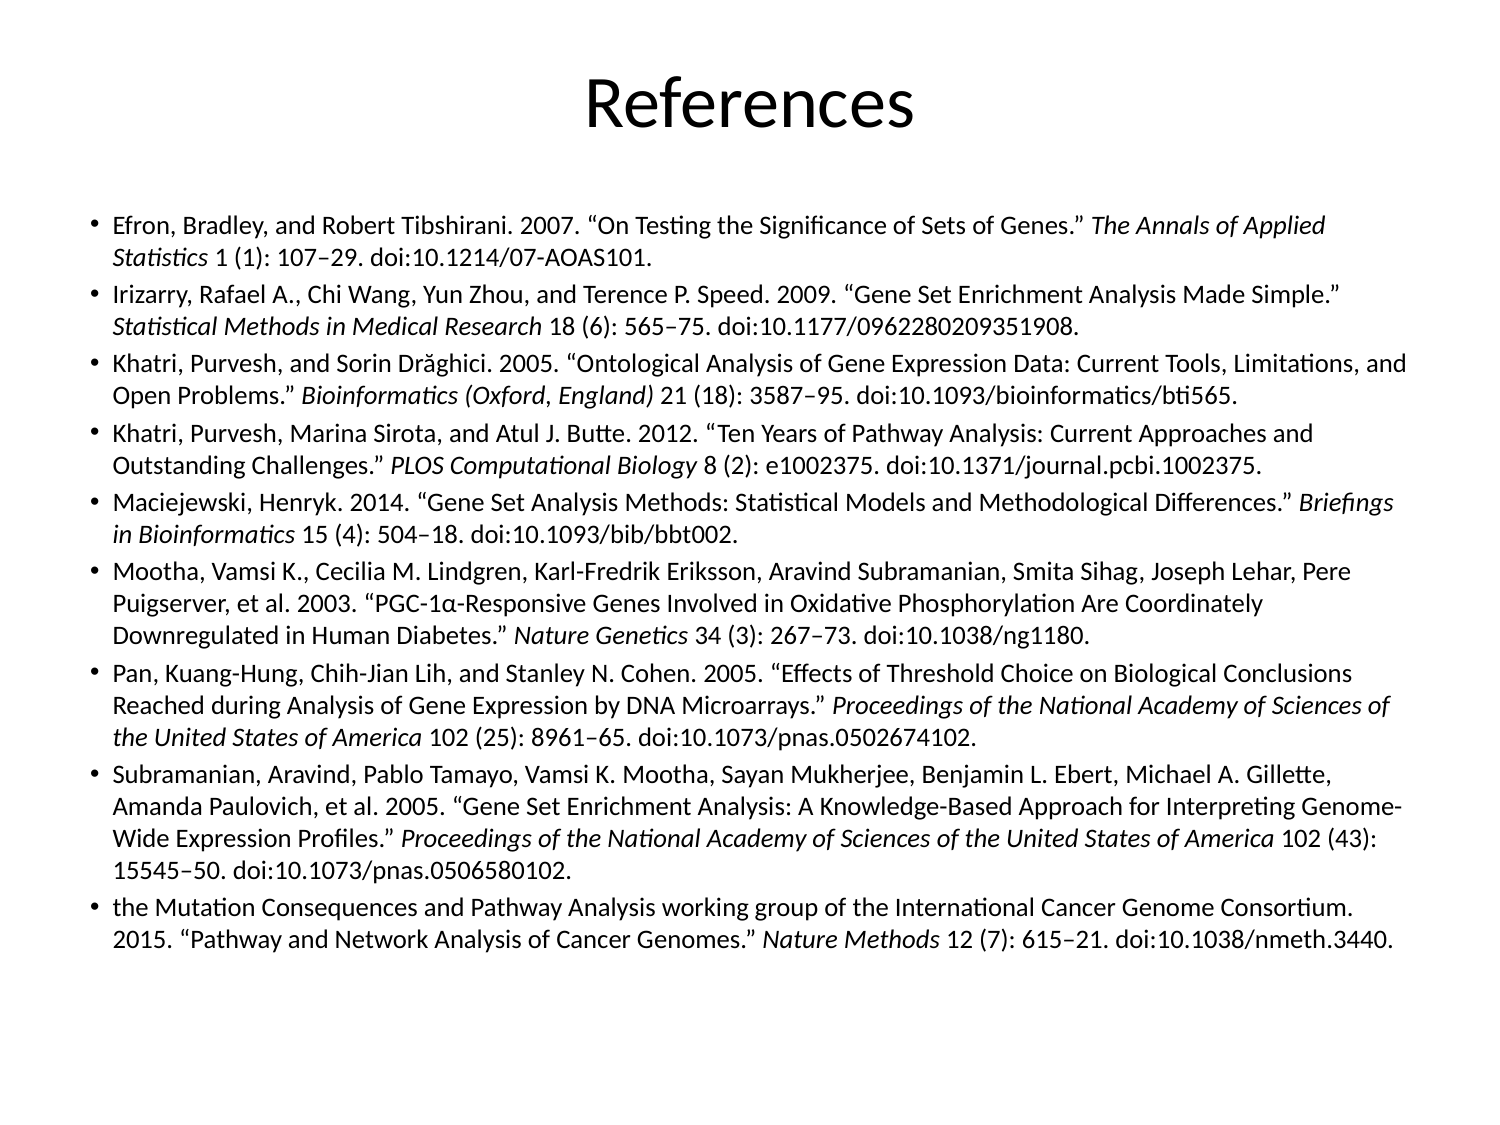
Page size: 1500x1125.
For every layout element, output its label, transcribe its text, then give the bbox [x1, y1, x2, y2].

title References [75, 45, 1425, 150]
list Efron, Bradley, and Robert Tibshirani. 2007. “On Testing the Significance of Sets of Genes.” The Annals of Applied Statistics 1 (1): 107–29. doi:10.1214/07-AOAS101. Irizarry, Rafael A., Chi Wang, Yun Zhou, and Terence P. Speed. 2009. “Gene Set Enrichment Analysis Made Simple.” Statistical Methods in Medical Research 18 (6): 565–75. doi:10.1177/0962280209351908. Khatri, Purvesh, and Sorin Drăghici. 2005. “Ontological Analysis of Gene Expression Data: Current Tools, Limitations, and Open Problems.” Bioinformatics (Oxford, England) 21 (18): 3587–95. doi:10.1093/bioinformatics/bti565. Khatri, Purvesh, Marina Sirota, and Atul J. Butte. 2012. “Ten Years of Pathway Analysis: Current Approaches and Outstanding Challenges.” PLOS Computational Biology 8 (2): e1002375. doi:10.1371/journal.pcbi.1002375. Maciejewski, Henryk. 2014. “Gene Set Analysis Methods: Statistical Models and Methodological Differences.” Briefings in Bioinformatics 15 (4): 504–18. doi:10.1093/bib/bbt002. Mootha, Vamsi K., Cecilia M. Lindgren, Karl-Fredrik Eriksson, Aravind Subramanian, Smita Sihag, Joseph Lehar, Pere Puigserver, et al. 2003. “PGC-1α-Responsive Genes Involved in Oxidative Phosphorylation Are Coordinately Downregulated in Human Diabetes.” Nature Genetics 34 (3): 267–73. doi:10.1038/ng1180. Pan, Kuang-Hung, Chih-Jian Lih, and Stanley N. Cohen. 2005. “Effects of Threshold Choice on Biological Conclusions Reached during Analysis of Gene Expression by DNA Microarrays.” Proceedings of the National Academy of Sciences of the United States of America 102 (25): 8961–65. doi:10.1073/pnas.0502674102. Subramanian, Aravind, Pablo Tamayo, Vamsi K. Mootha, Sayan Mukherjee, Benjamin L. Ebert, Michael A. Gillette, Amanda Paulovich, et al. 2005. “Gene Set Enrichment Analysis: A Knowledge-Based Approach for Interpreting Genome-Wide Expression Profiles.” Proceedings of the National Academy of Sciences of the United States of America 102 (43): 15545–50. doi:10.1073/pnas.0506580102. the Mutation Consequences and Pathway Analysis working group of the International Cancer Genome Consortium. 2015. “Pathway and Network Analysis of Cancer Genomes.” Nature Methods 12 (7): 615–21. doi:10.1038/nmeth.3440. [75, 200, 1425, 1005]
